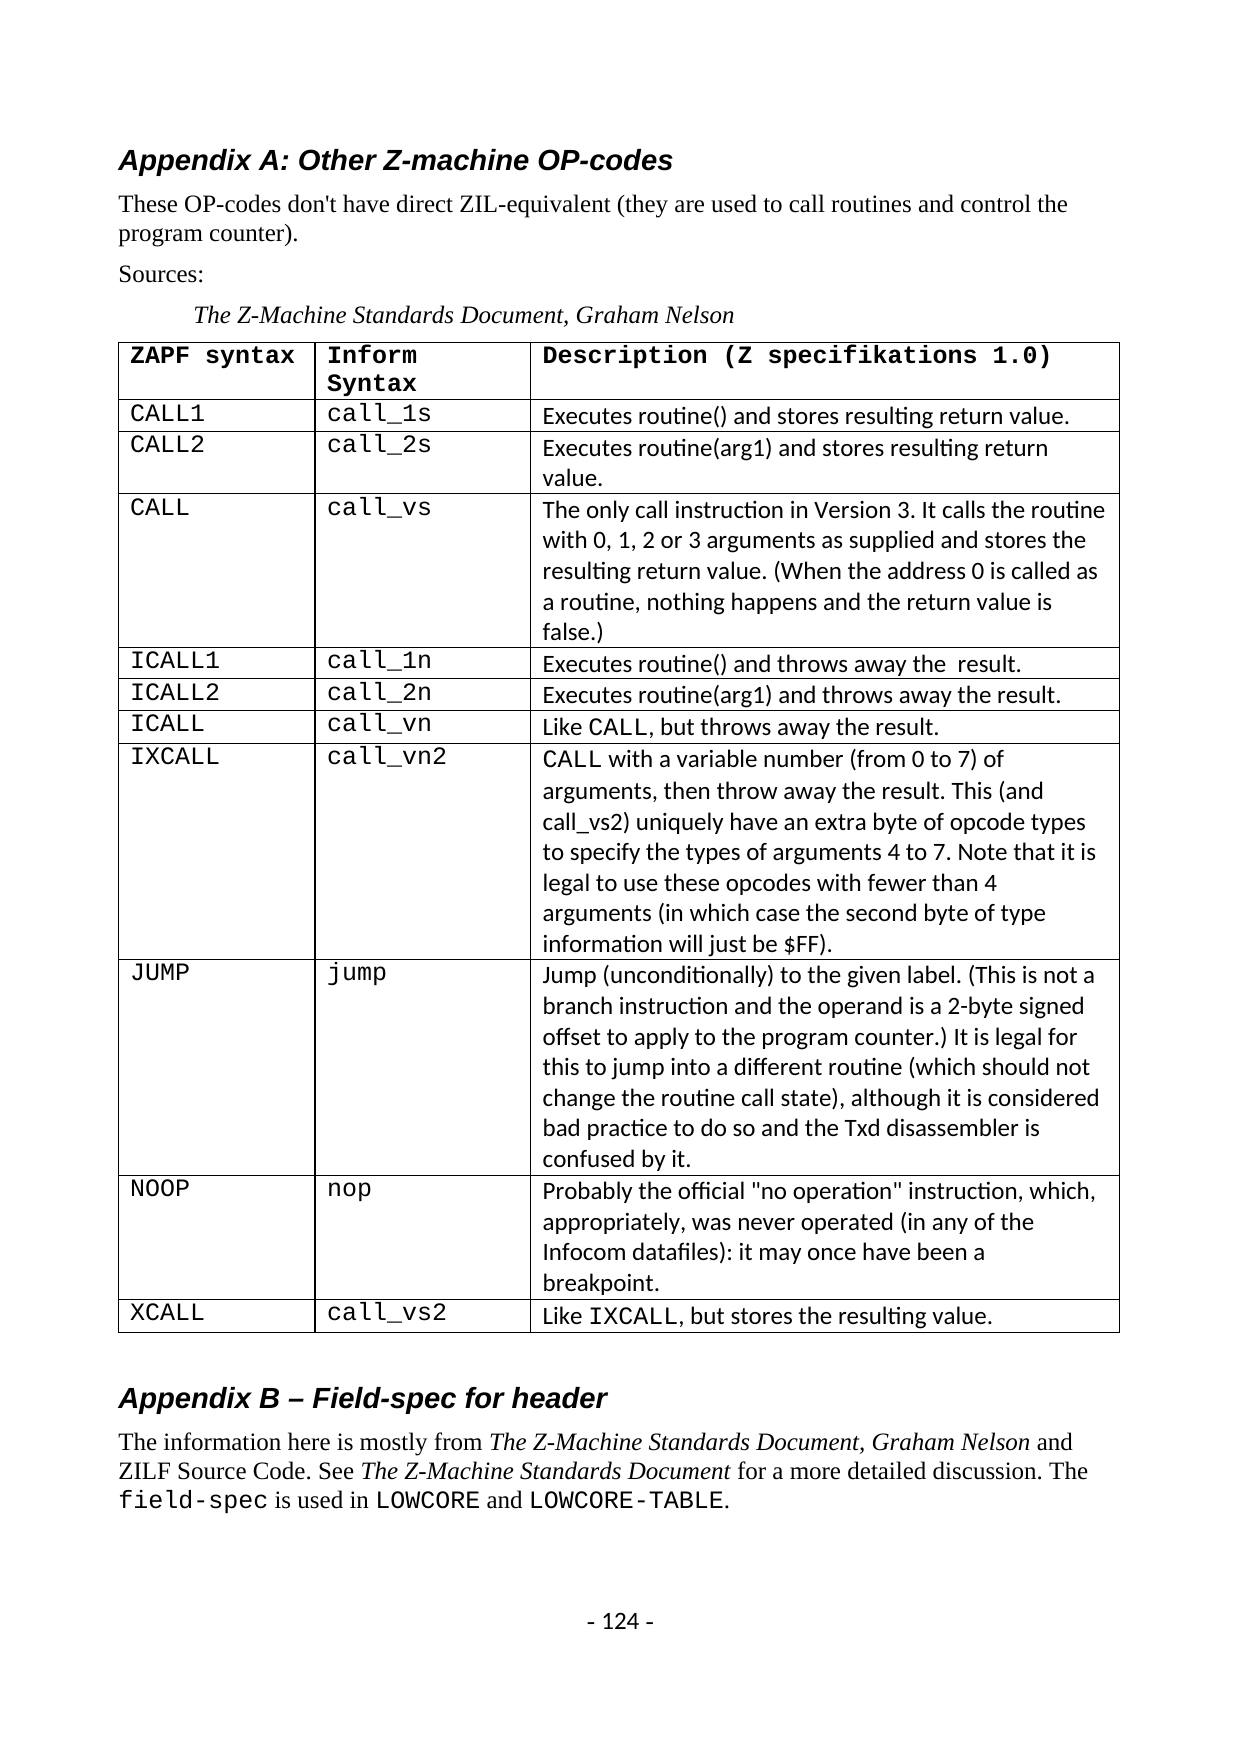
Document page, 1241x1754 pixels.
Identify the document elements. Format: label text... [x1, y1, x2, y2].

table_cell CALL2 [119, 432, 314, 493]
table_cell Executes routine() and throws away the result. [531, 648, 1119, 678]
table_cell JUMP [119, 960, 314, 1174]
table_cell IXCALL [119, 744, 314, 958]
subtitle Appendix B – Field-spec for header [59, 1381, 1122, 1415]
table_cell NOOP [119, 1176, 314, 1299]
subtitle Appendix A: Other Z-machine OP-codes [59, 143, 1122, 177]
table_cell XCALL [119, 1300, 314, 1332]
table_cell call_vn [316, 711, 530, 743]
table_cell ICALL1 [119, 648, 314, 678]
table_cell call_2n [316, 679, 530, 710]
table_cell call_vn2 [316, 744, 530, 958]
table_header Inform Syntax [316, 343, 530, 399]
table_cell Executes routine(arg1) and stores resulting return value. [531, 432, 1119, 493]
table_header Description (Z specifikations 1.0) [531, 343, 1119, 399]
table_cell CALL with a variable number (from 0 to 7) of arguments, then throw away the result. This (and call_vs2) uniquely have an extra byte of opcode types to specify the types of arguments 4 to 7. Note that it is legal to use these opcodes with fewer than 4 arguments (in which case the second byte of type information will just be $FF). [531, 744, 1119, 958]
table_cell ICALL2 [119, 679, 314, 710]
table_cell Executes routine() and stores resulting return value. [531, 400, 1119, 431]
table_cell call_vs [316, 494, 530, 647]
table_cell Jump (unconditionally) to the given label. (This is not a branch instruction and the operand is a 2-byte signed offset to apply to the program counter.) It is legal for this to jump into a different routine (which should not change the routine call state), although it is considered bad practice to do so and the Txd disassembler is confused by it. [531, 960, 1119, 1174]
table_cell The only call instruction in Version 3. It calls the routine with 0, 1, 2 or 3 arguments as supplied and stores the resulting return value. (When the address 0 is called as a routine, nothing happens and the return value is false.) [531, 494, 1119, 647]
table_cell Probably the official "no operation" instruction, which, appropriately, was never operated (in any of the Infocom datafiles): it may once have been a breakpoint. [531, 1176, 1119, 1299]
text Sources: [118, 259, 1122, 288]
table_cell Executes routine(arg1) and throws away the result. [531, 679, 1119, 710]
table_cell ICALL [119, 711, 314, 743]
table_cell call_2s [316, 432, 530, 493]
table_cell CALL1 [119, 400, 314, 431]
table_cell nop [316, 1176, 530, 1299]
table_cell call_vs2 [316, 1300, 530, 1332]
table_header ZAPF syntax [119, 343, 314, 399]
table_cell Like IXCALL, but stores the resulting value. [531, 1300, 1119, 1332]
text The Z-Machine Standards Document, Graham Nelson [118, 300, 1122, 329]
table_cell call_1s [316, 400, 530, 431]
table_cell jump [316, 960, 530, 1174]
table_cell call_1n [316, 648, 530, 678]
table_cell CALL [119, 494, 314, 647]
table_cell Like CALL, but throws away the result. [531, 711, 1119, 743]
text These OP-codes don't have direct ZIL-equivalent (they are used to call routines and control the program counter). [118, 189, 1122, 247]
text The information here is mostly from The Z-Machine Standards Document, Graham Nelson and ZILF Source Code. See The Z-Machine Standards Document for a more detailed discussion. The field-spec is used in LOWCORE and LOWCORE-TABLE. [118, 1427, 1122, 1516]
